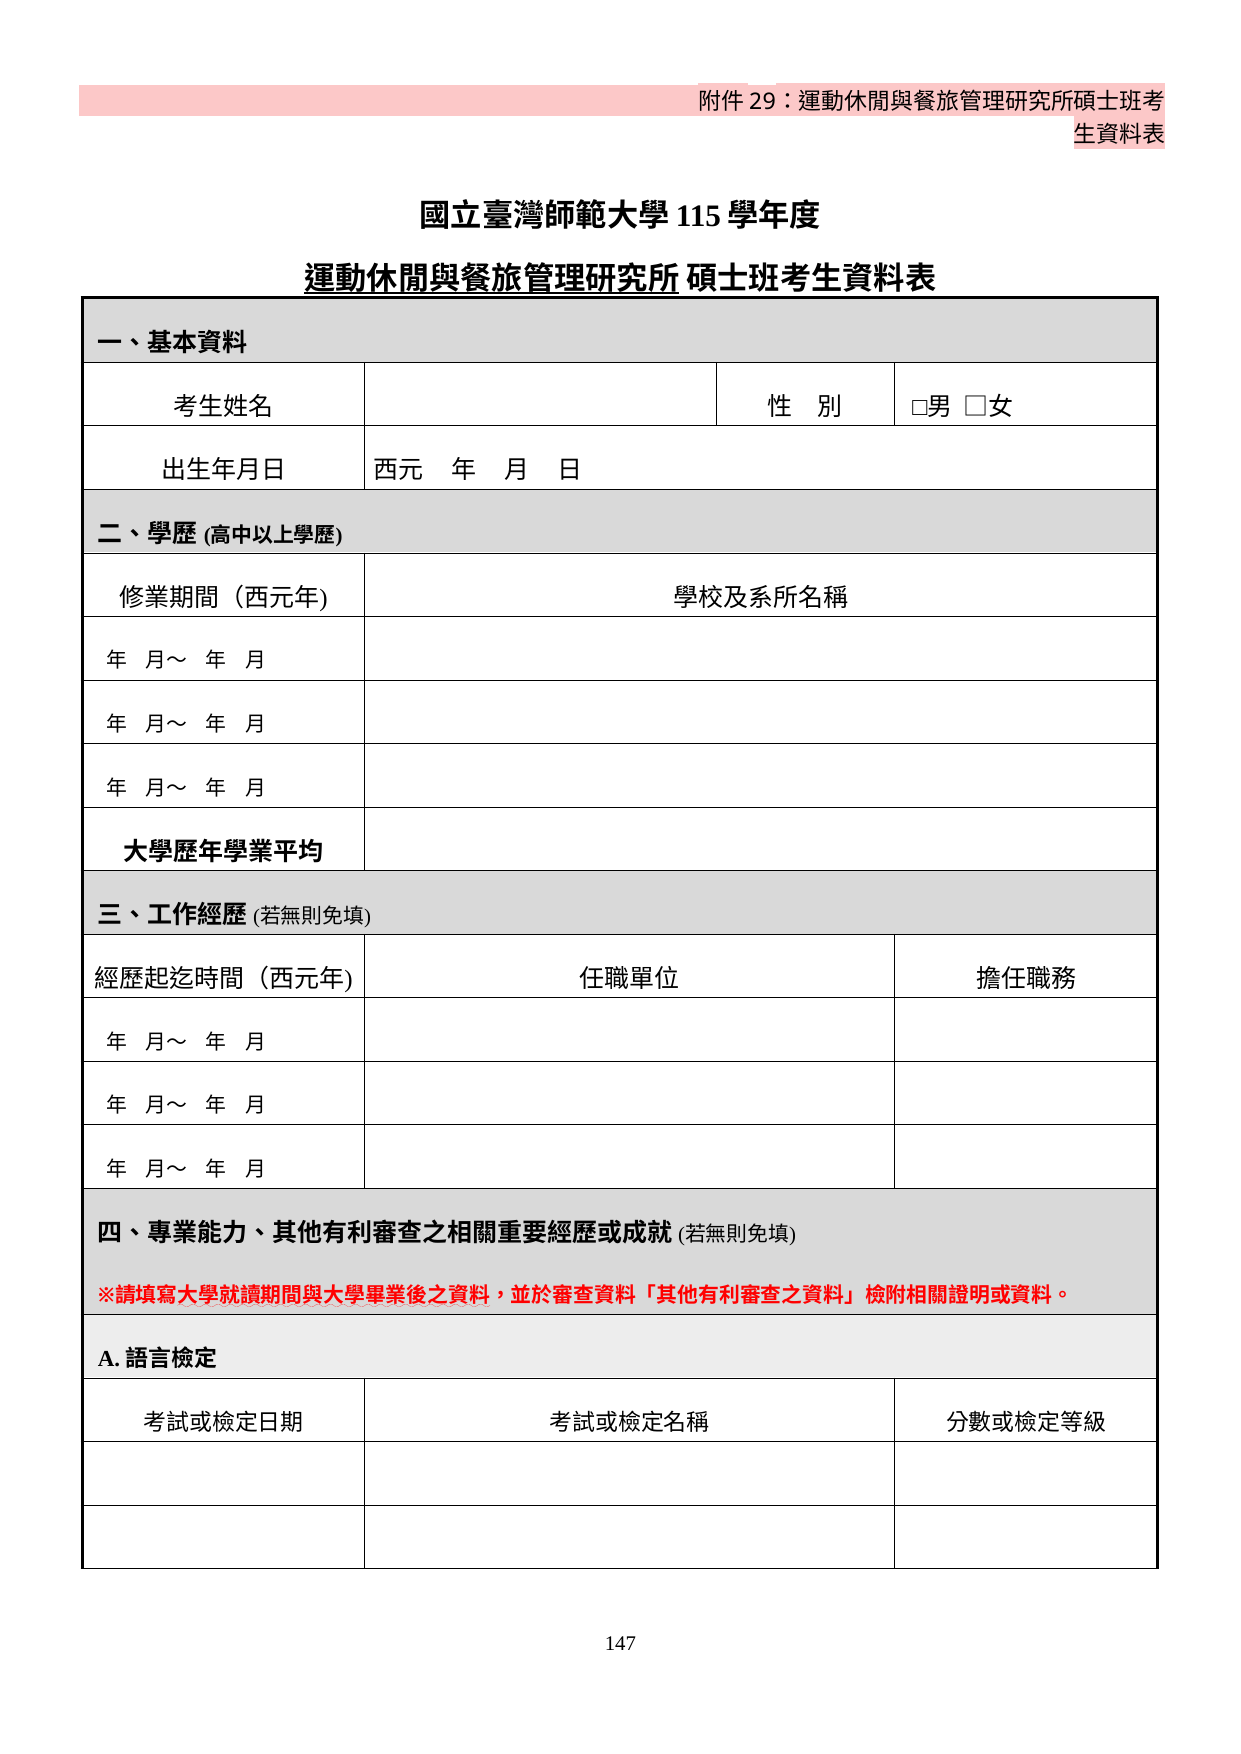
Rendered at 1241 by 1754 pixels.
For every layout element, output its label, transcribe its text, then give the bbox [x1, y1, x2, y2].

table_cell [895, 1506, 1156, 1568]
text 運動休閒與餐旅管理研究所 碩士班考生資料表 [75, 234, 1165, 296]
table_cell 西元 年 月 日 [365, 426, 1156, 489]
table_cell 考試或檢定名稱 [365, 1379, 894, 1441]
table_cell 年 月～ 年 月 [84, 744, 364, 807]
table_cell [365, 744, 1156, 807]
table_cell [84, 1442, 364, 1504]
table_cell [365, 681, 1156, 743]
table_cell 學校及系所名稱 [365, 554, 1156, 616]
table_cell [365, 1442, 894, 1504]
table_cell 年 月～ 年 月 [84, 1125, 364, 1188]
table_cell [365, 998, 894, 1061]
table_cell [895, 1125, 1156, 1188]
table_cell 性 別 [717, 363, 894, 425]
table_cell [365, 808, 1156, 870]
table_cell 年 月～ 年 月 [84, 617, 364, 679]
table_cell 出生年月日 [84, 426, 364, 489]
table_cell 分數或檢定等級 [895, 1379, 1156, 1441]
table_cell 四、專業能力、其他有利審查之相關重要經歷或成就 (若無則免填) ※請填寫大學就讀期間與大學畢業後之資料，並於審查資料「其他有利審查之資料」檢附相關證明或資料。 [84, 1189, 1156, 1314]
table_cell 修業期間（西元年) [84, 554, 364, 616]
table_cell [365, 363, 716, 425]
table_cell 經歷起迄時間（西元年) [84, 935, 364, 997]
table_cell 年 月～ 年 月 [84, 998, 364, 1061]
table_cell 年 月～ 年 月 [84, 1062, 364, 1124]
table_cell [365, 1125, 894, 1188]
table_cell 年 月～ 年 月 [84, 681, 364, 743]
table_cell [84, 1506, 364, 1568]
table_cell [365, 1062, 894, 1124]
table_cell [365, 617, 1156, 679]
table_cell [895, 1062, 1156, 1124]
table_cell [365, 1506, 894, 1568]
table_cell 考生姓名 [84, 363, 364, 425]
table_cell 大學歷年學業平均 [84, 808, 364, 870]
table_cell A. 語言檢定 [84, 1315, 1156, 1377]
table_cell 擔任職務 [895, 935, 1156, 997]
table_cell 任職單位 [365, 935, 894, 997]
table_cell [895, 998, 1156, 1061]
table_cell □男 □女 [895, 363, 1156, 425]
text 國立臺灣師範大學115學年度 [75, 171, 1165, 234]
table_cell [895, 1442, 1156, 1504]
table_cell 二、學歷 (高中以上學歷) [84, 490, 1156, 552]
table_header 一、基本資料 [84, 299, 1156, 362]
table_cell 考試或檢定日期 [84, 1379, 364, 1441]
table_cell 三、工作經歷 (若無則免填) [84, 871, 1156, 934]
